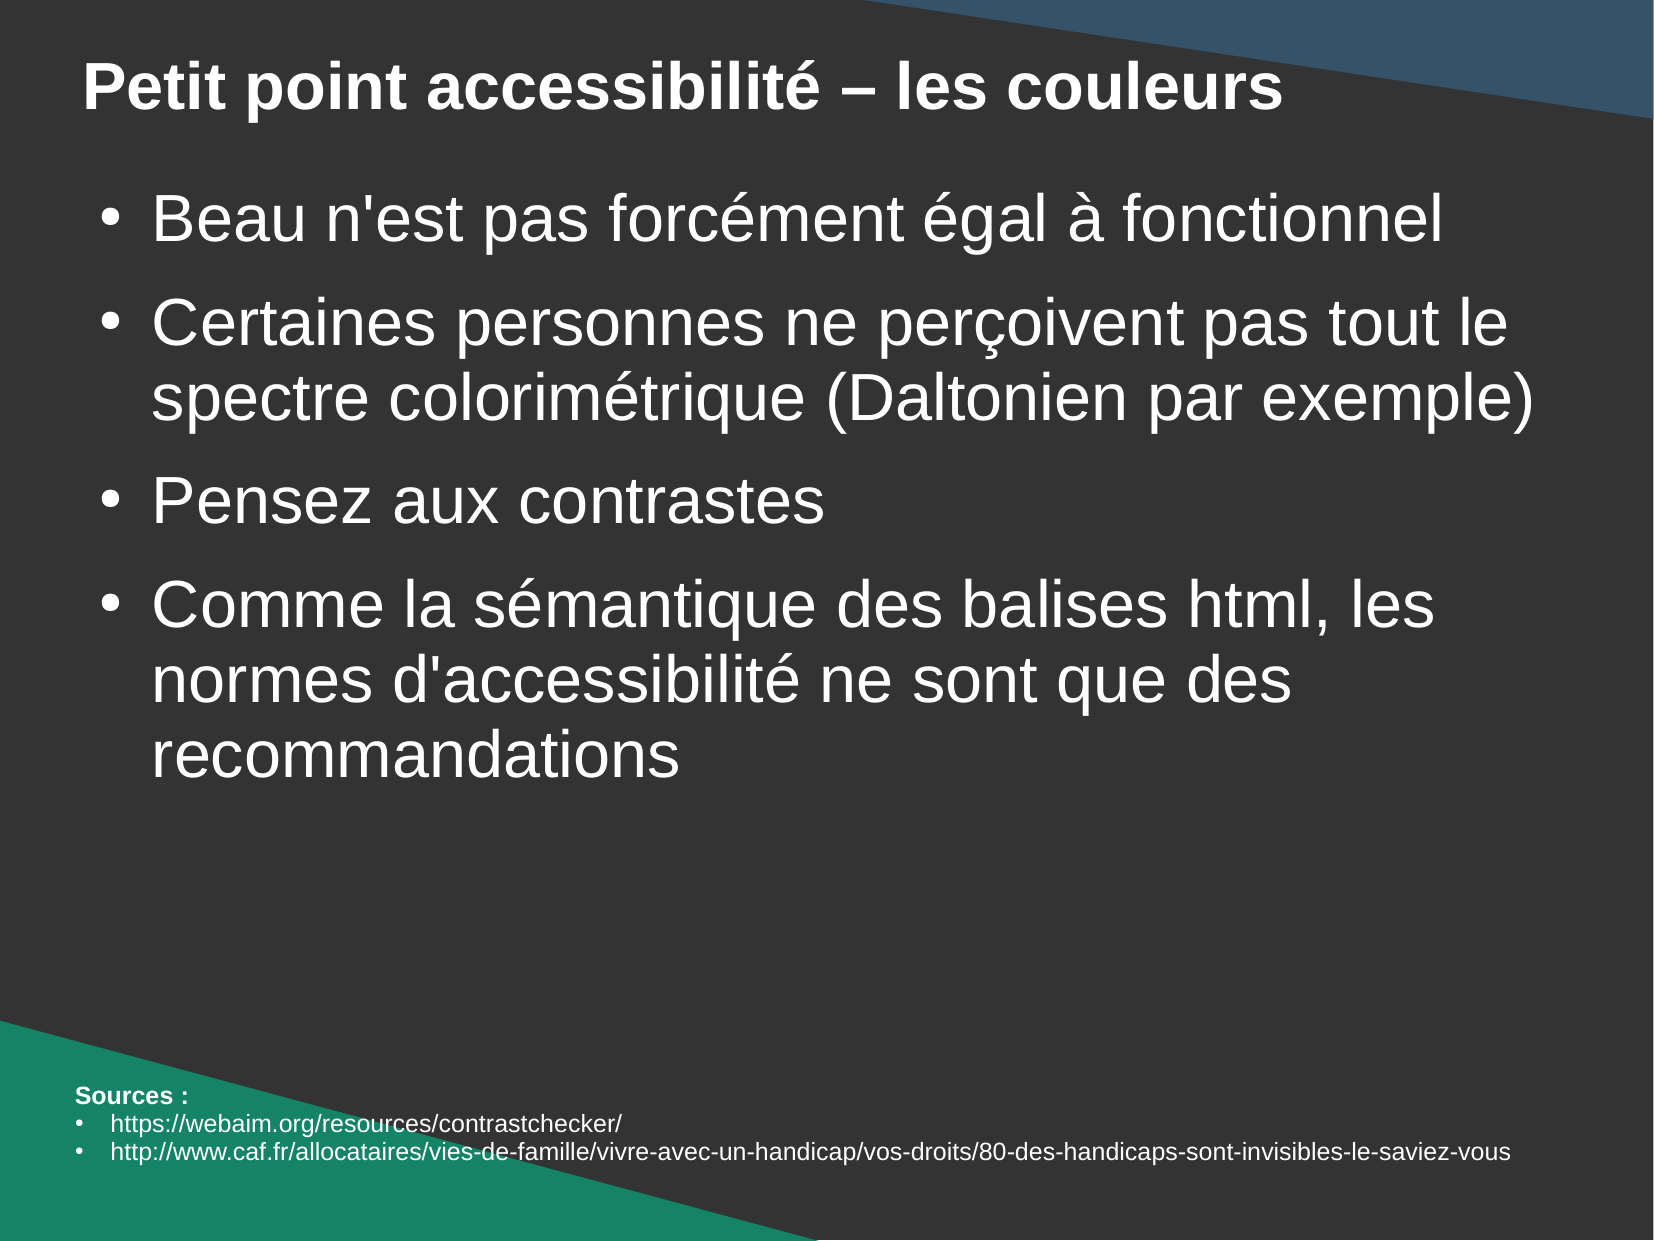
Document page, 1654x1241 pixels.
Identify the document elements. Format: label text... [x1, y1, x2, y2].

title Petit point accessibilité – les couleurs [82, 49, 1571, 162]
text_box [863, 0, 1654, 119]
list Beau n'est pas forcément égal à fonctionnel Certaines personnes ne perçoivent pas tout le spectre colorimétrique (Daltonien par exemple) Pensez aux contrastes Comme la sémantique des balises html, les normes d'accessibilité ne sont que des recommandations [80, 180, 1605, 804]
text_box [0, 1020, 199, 1241]
text_box Sources : https://webaim.org/resources/contrastchecker/ http://www.caf.fr/allocataires/vies-de-famille/vivre-avec-un-handicap/vos-droits/80-des-handicaps-sont-invisibles-le-saviez-vous [60, 1074, 1546, 1241]
